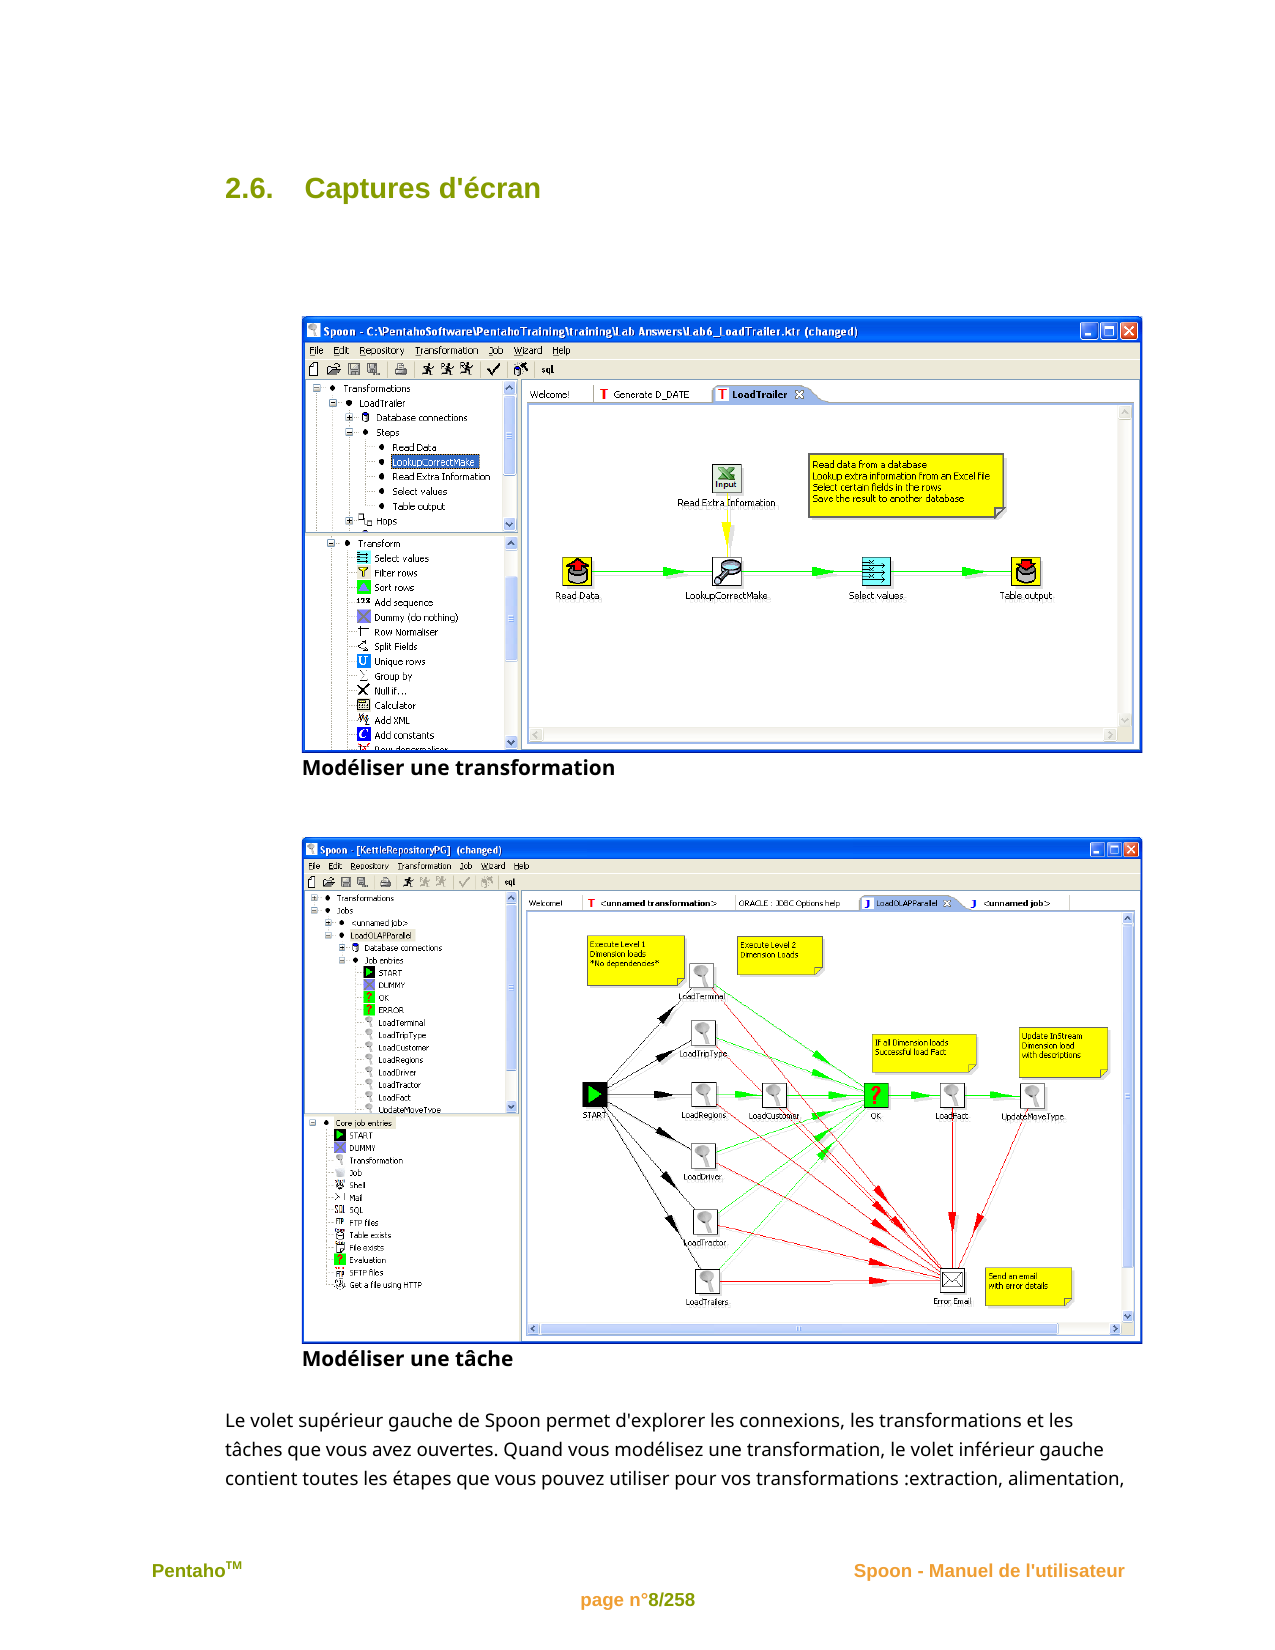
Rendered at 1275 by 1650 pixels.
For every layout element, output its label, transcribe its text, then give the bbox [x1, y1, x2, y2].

subtitle [225, 286, 1069, 783]
text Modéliser une transformation [302, 753, 1067, 782]
text [225, 234, 1125, 316]
picture [301, 316, 1143, 753]
text Le volet supérieur gauche de Spoon permet d'explorer les connexions, les transformations et les tâches que vous avez ouvertes. Quand vous modélisez une transformation, le volet inférieur gauche contient toutes les étapes que vous pouvez utiliser pour vos transformations :extraction, alimentation, [225, 753, 1125, 1491]
subtitle Captures d'écran [225, 175, 1125, 204]
picture [301, 837, 1143, 1344]
text Modéliser une tâche [302, 1344, 1067, 1373]
